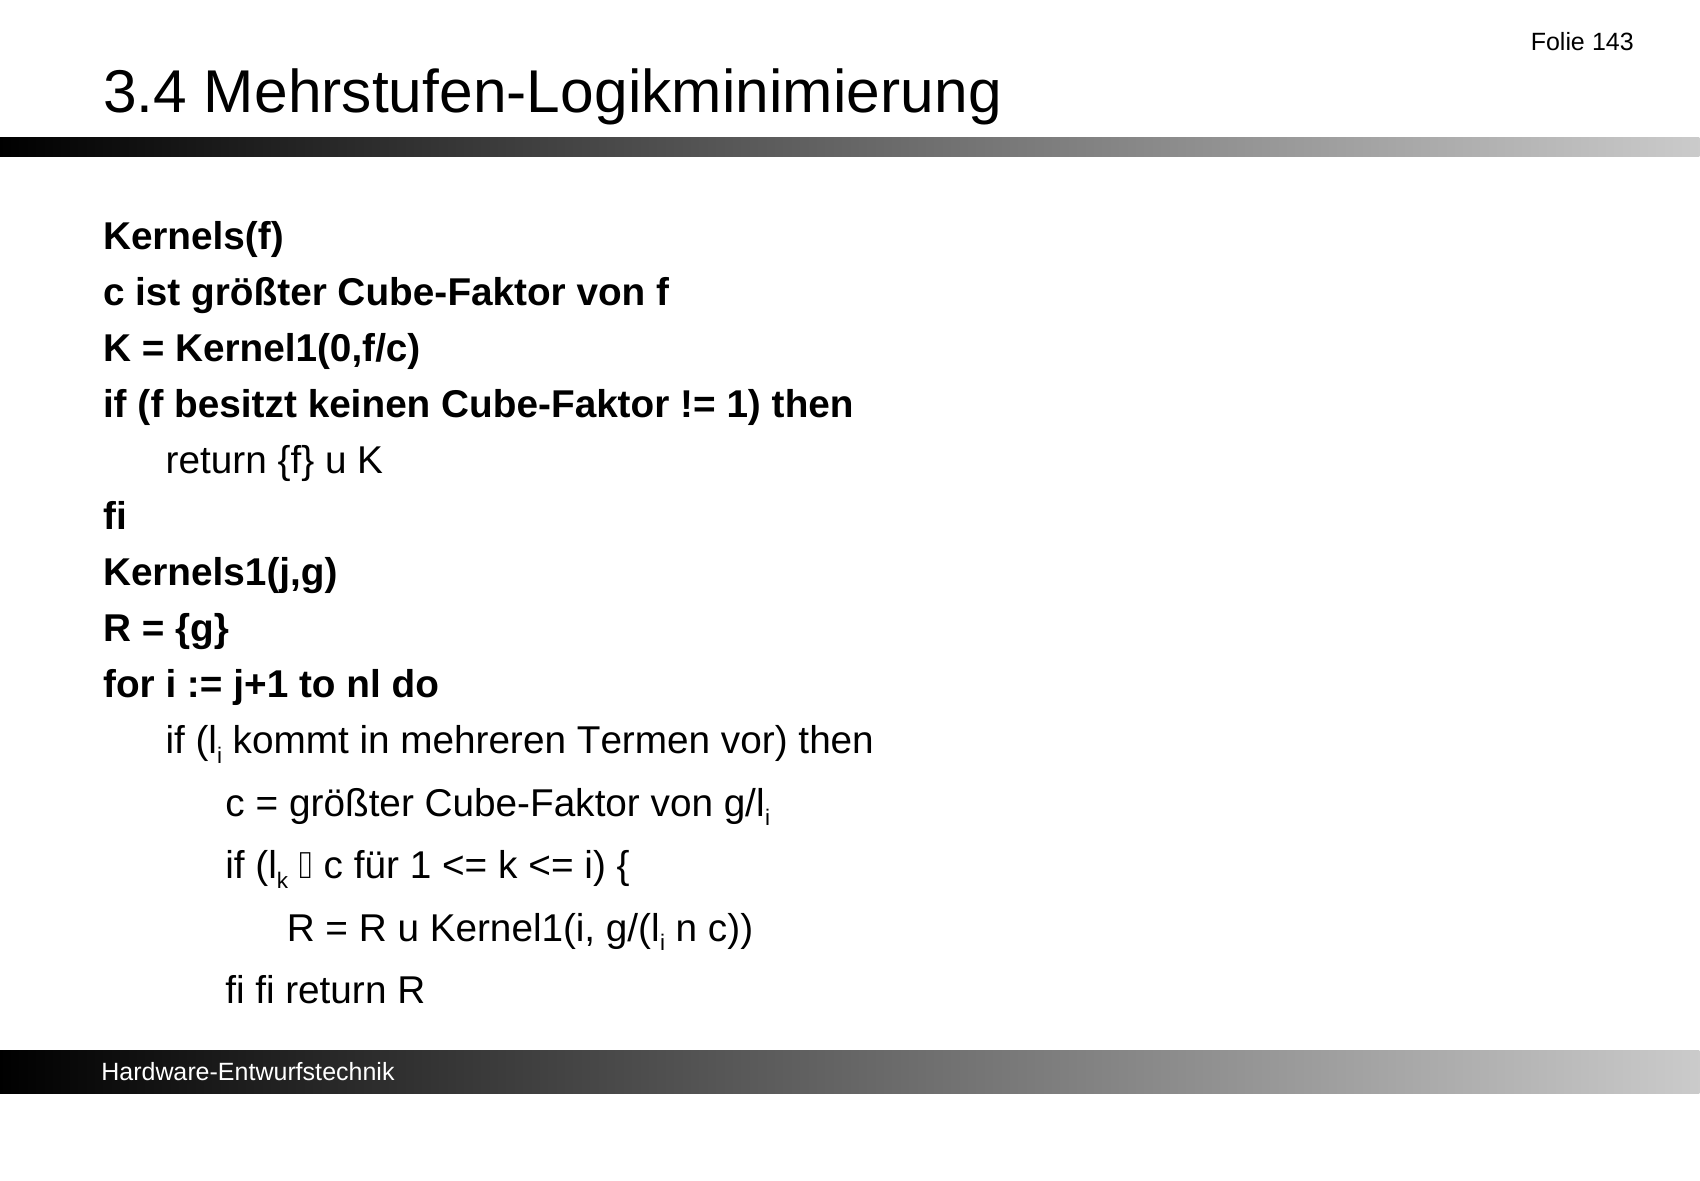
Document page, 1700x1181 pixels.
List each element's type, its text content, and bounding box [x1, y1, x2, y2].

list Kernels(f) c ist größter Cube-Faktor von f K = Kernel1(0,f/c) if (f besitzt keinen Cube-Faktor != 1) then return {f} u K fi Kernels1(j,g) R = {g} for i := j+1 to nl do if (li kommt in mehreren Termen vor) then c = größter Cube-Faktor von g/li if (lk  c für 1 <= k <= i) { R = R u Kernel1(i, g/(li n c)) fi fi return R [87, 202, 1613, 1022]
title 3.4 Mehrstufen-Logikminimierung [87, 36, 1421, 142]
